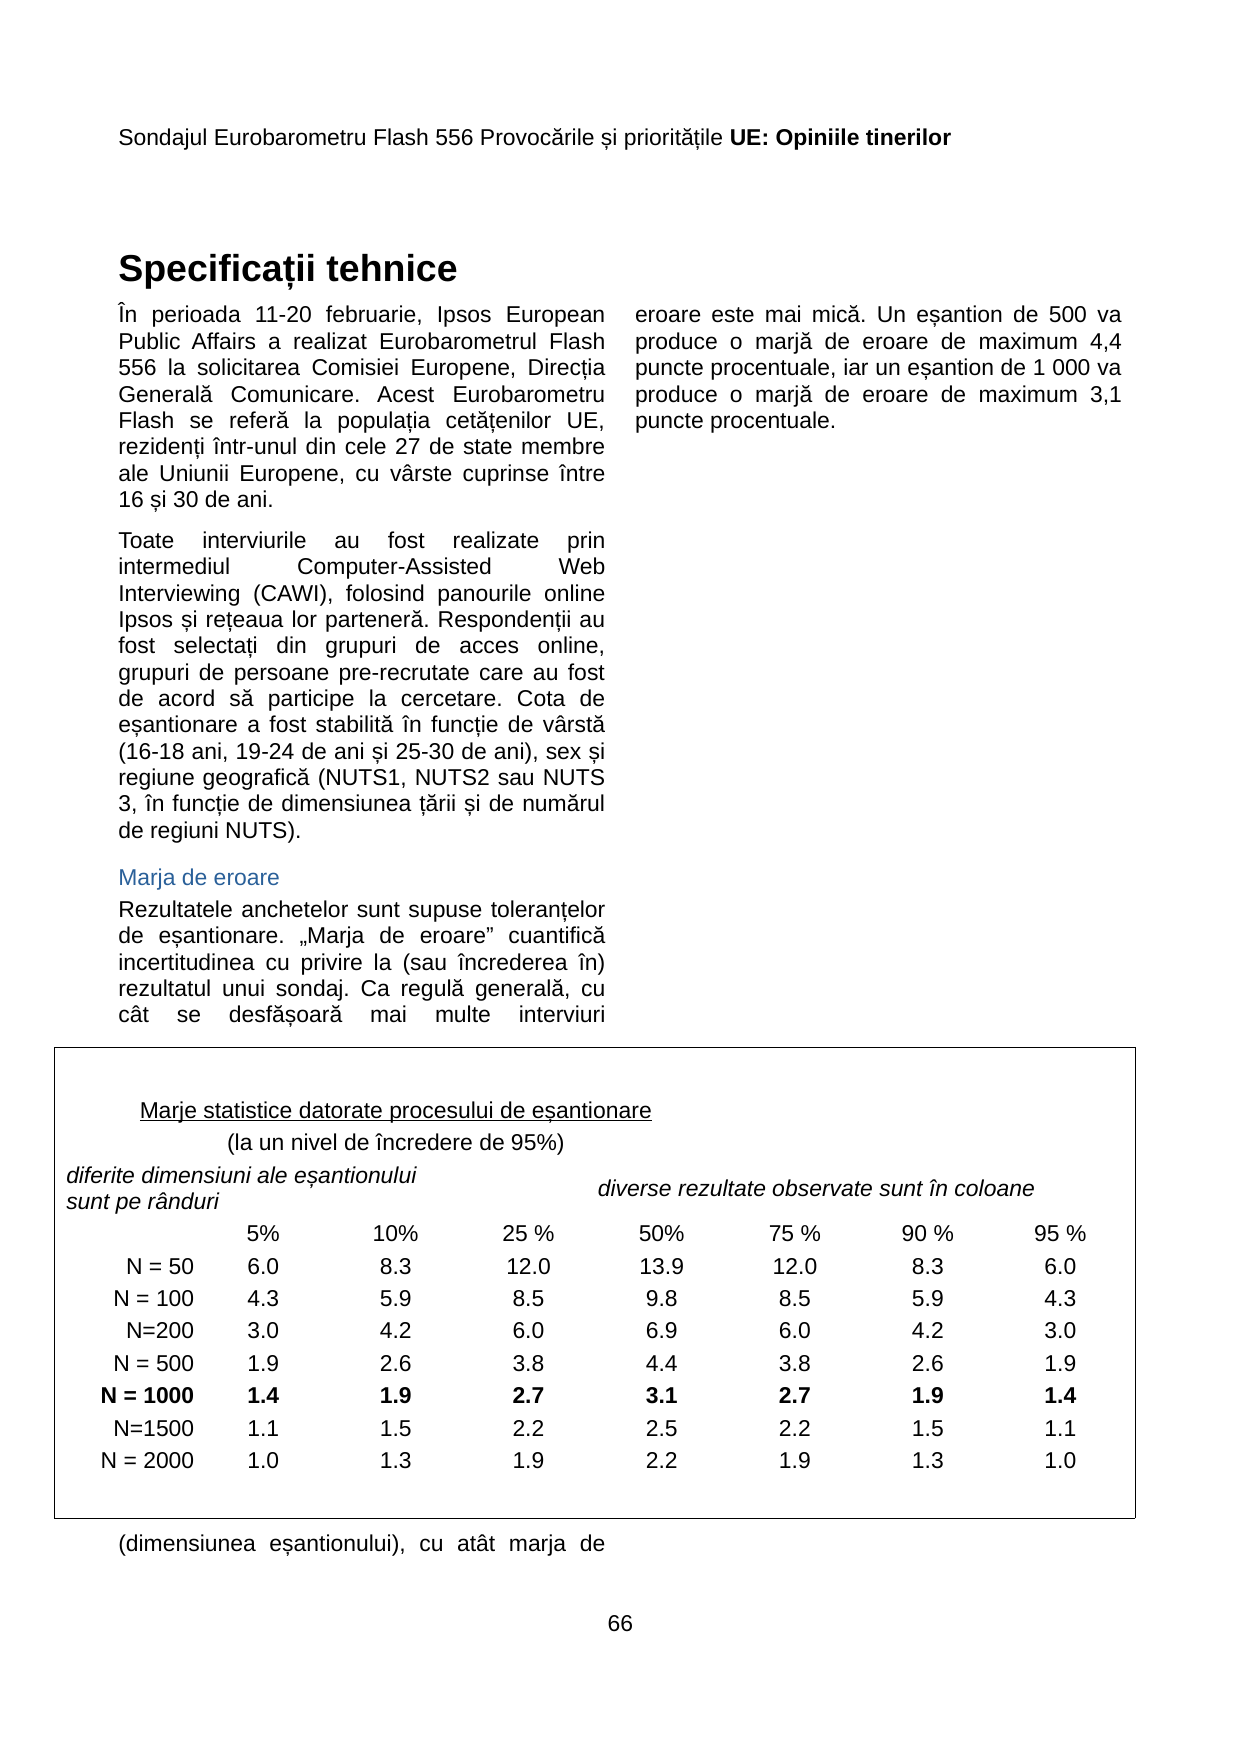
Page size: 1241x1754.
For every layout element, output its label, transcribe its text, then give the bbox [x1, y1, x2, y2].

table_cell [861, 1126, 994, 1159]
table_cell 8,3 [329, 1250, 462, 1282]
table_cell N = 100 [63, 1282, 197, 1314]
table_cell 1,4 [197, 1379, 329, 1412]
table_cell 3,1 [595, 1379, 728, 1412]
table_cell 8,5 [728, 1282, 861, 1314]
table_header [994, 1094, 1126, 1126]
text În perioada 11-20 februarie, Ipsos European Public Affairs a realizat Eurobarometrul Flash 556 la solicitarea Comisiei Europene, Direcția Generală Comunicare. Acest Eurobarometru Flash se referă la populația cetățenilor UE, rezidenți într-unul din cele 27 de state membre ale Uniunii Europene, cu vârste cuprinse între 16 și 30 de ani. [118, 301, 605, 512]
table_cell (la un nivel de încredere de 95%) [63, 1126, 728, 1159]
table_cell [462, 1159, 595, 1217]
table_cell 90 % [861, 1217, 994, 1250]
table_cell 4,4 [595, 1347, 728, 1379]
table_cell N = 2000 [63, 1444, 197, 1476]
table_cell [994, 1126, 1126, 1159]
table_cell 1,3 [861, 1444, 994, 1476]
table_cell 1,9 [462, 1444, 595, 1476]
table_cell diferite dimensiuni ale eșantionului sunt pe rânduri [63, 1159, 462, 1217]
text Marja de eroare [118, 864, 605, 890]
text eroare este mai mică. Un eșantion de 500 va produce o marjă de eroare de maximum 4,4 puncte procentuale, iar un eșantion de 1 000 va produce o marjă de eroare de maximum 3,1 puncte procentuale. [635, 301, 1122, 433]
table_header [728, 1094, 861, 1126]
table_cell 1,9 [329, 1379, 462, 1412]
table_cell 2,2 [595, 1444, 728, 1476]
table_cell 6,0 [462, 1315, 595, 1347]
table_cell 5,9 [861, 1282, 994, 1314]
table_cell 10% [329, 1217, 462, 1250]
table_cell N = 500 [63, 1347, 197, 1379]
table_cell 3,0 [994, 1315, 1126, 1347]
subtitle Specificații tehnice [118, 246, 1122, 289]
table_cell 1,9 [994, 1347, 1126, 1379]
table_cell 3,0 [197, 1315, 329, 1347]
table_cell 2,5 [595, 1412, 728, 1444]
table_cell 2,6 [861, 1347, 994, 1379]
table_cell [728, 1126, 861, 1159]
text Toate interviurile au fost realizate prin intermediul Computer-Assisted Web Interviewing (CAWI), folosind panourile online Ipsos și rețeaua lor parteneră. Respondenții au fost selectați din grupuri de acces online, grupuri de persoane pre-recrutate care au fost de acord să participe la cercetare. Cota de eșantionare a fost stabilită în funcție de vârstă (16-18 ani, 19-24 de ani și 25-30 de ani), sex și regiune geografică (NUTS1, NUTS2 sau NUTS 3, în funcție de dimensiunea țării și de numărul de regiuni NUTS). [118, 527, 605, 843]
table_cell 12,0 [728, 1250, 861, 1282]
table_cell 95 % [994, 1217, 1126, 1250]
table_cell N = 1000 [63, 1379, 197, 1412]
table_cell 2,7 [728, 1379, 861, 1412]
table_cell 25 % [462, 1217, 595, 1250]
table_cell 9,8 [595, 1282, 728, 1314]
table_cell 1,5 [861, 1412, 994, 1444]
table_cell 6,0 [728, 1315, 861, 1347]
text [55, 1048, 1135, 1518]
table_cell 4,2 [329, 1315, 462, 1347]
table_cell 2,6 [329, 1347, 462, 1379]
table_cell 13,9 [595, 1250, 728, 1282]
table_cell 50% [595, 1217, 728, 1250]
table_cell 1,9 [197, 1347, 329, 1379]
table_cell 8,5 [462, 1282, 595, 1314]
table_header Marje statistice datorate procesului de eșantionare [63, 1094, 728, 1126]
table_cell 75 % [728, 1217, 861, 1250]
table_cell 1,1 [994, 1412, 1126, 1444]
table_cell [63, 1217, 197, 1250]
table_cell 1,4 [994, 1379, 1126, 1412]
table_cell 4,3 [197, 1282, 329, 1314]
text Rezultatele anchetelor sunt supuse toleranțelor de eșantionare. „Marja de eroare” cuantifică incertitudinea cu privire la (sau încrederea în) rezultatul unui sondaj. Ca regulă generală, cu cât se desfășoară mai multe interviuri [118, 896, 605, 1047]
table_cell 5% [197, 1217, 329, 1250]
table_cell 3,8 [462, 1347, 595, 1379]
table_cell 2,7 [462, 1379, 595, 1412]
table_cell diverse rezultate observate sunt în coloane [595, 1159, 1126, 1217]
table_cell 12,0 [462, 1250, 595, 1282]
table_cell 6,9 [595, 1315, 728, 1347]
table_cell 1,0 [197, 1444, 329, 1476]
table_cell 2,2 [728, 1412, 861, 1444]
table_cell 8,3 [861, 1250, 994, 1282]
table_cell 5,9 [329, 1282, 462, 1314]
table_cell 3,8 [728, 1347, 861, 1379]
table_cell 1,9 [861, 1379, 994, 1412]
table_cell N=1500 [63, 1412, 197, 1444]
table_cell 1,3 [329, 1444, 462, 1476]
table_cell 2,2 [462, 1412, 595, 1444]
table_cell 1,5 [329, 1412, 462, 1444]
table_cell N = 50 [63, 1250, 197, 1282]
table_cell 1,1 [197, 1412, 329, 1444]
table_cell 1,0 [994, 1444, 1126, 1476]
table_cell N=200 [63, 1315, 197, 1347]
table_cell 6,0 [994, 1250, 1126, 1282]
table_header [861, 1094, 994, 1126]
table_cell 1,9 [728, 1444, 861, 1476]
table_cell 4,3 [994, 1282, 1126, 1314]
text (dimensiunea eșantionului), cu atât marja de [118, 1519, 605, 1556]
table_cell 4,2 [861, 1315, 994, 1347]
table_cell 6,0 [197, 1250, 329, 1282]
